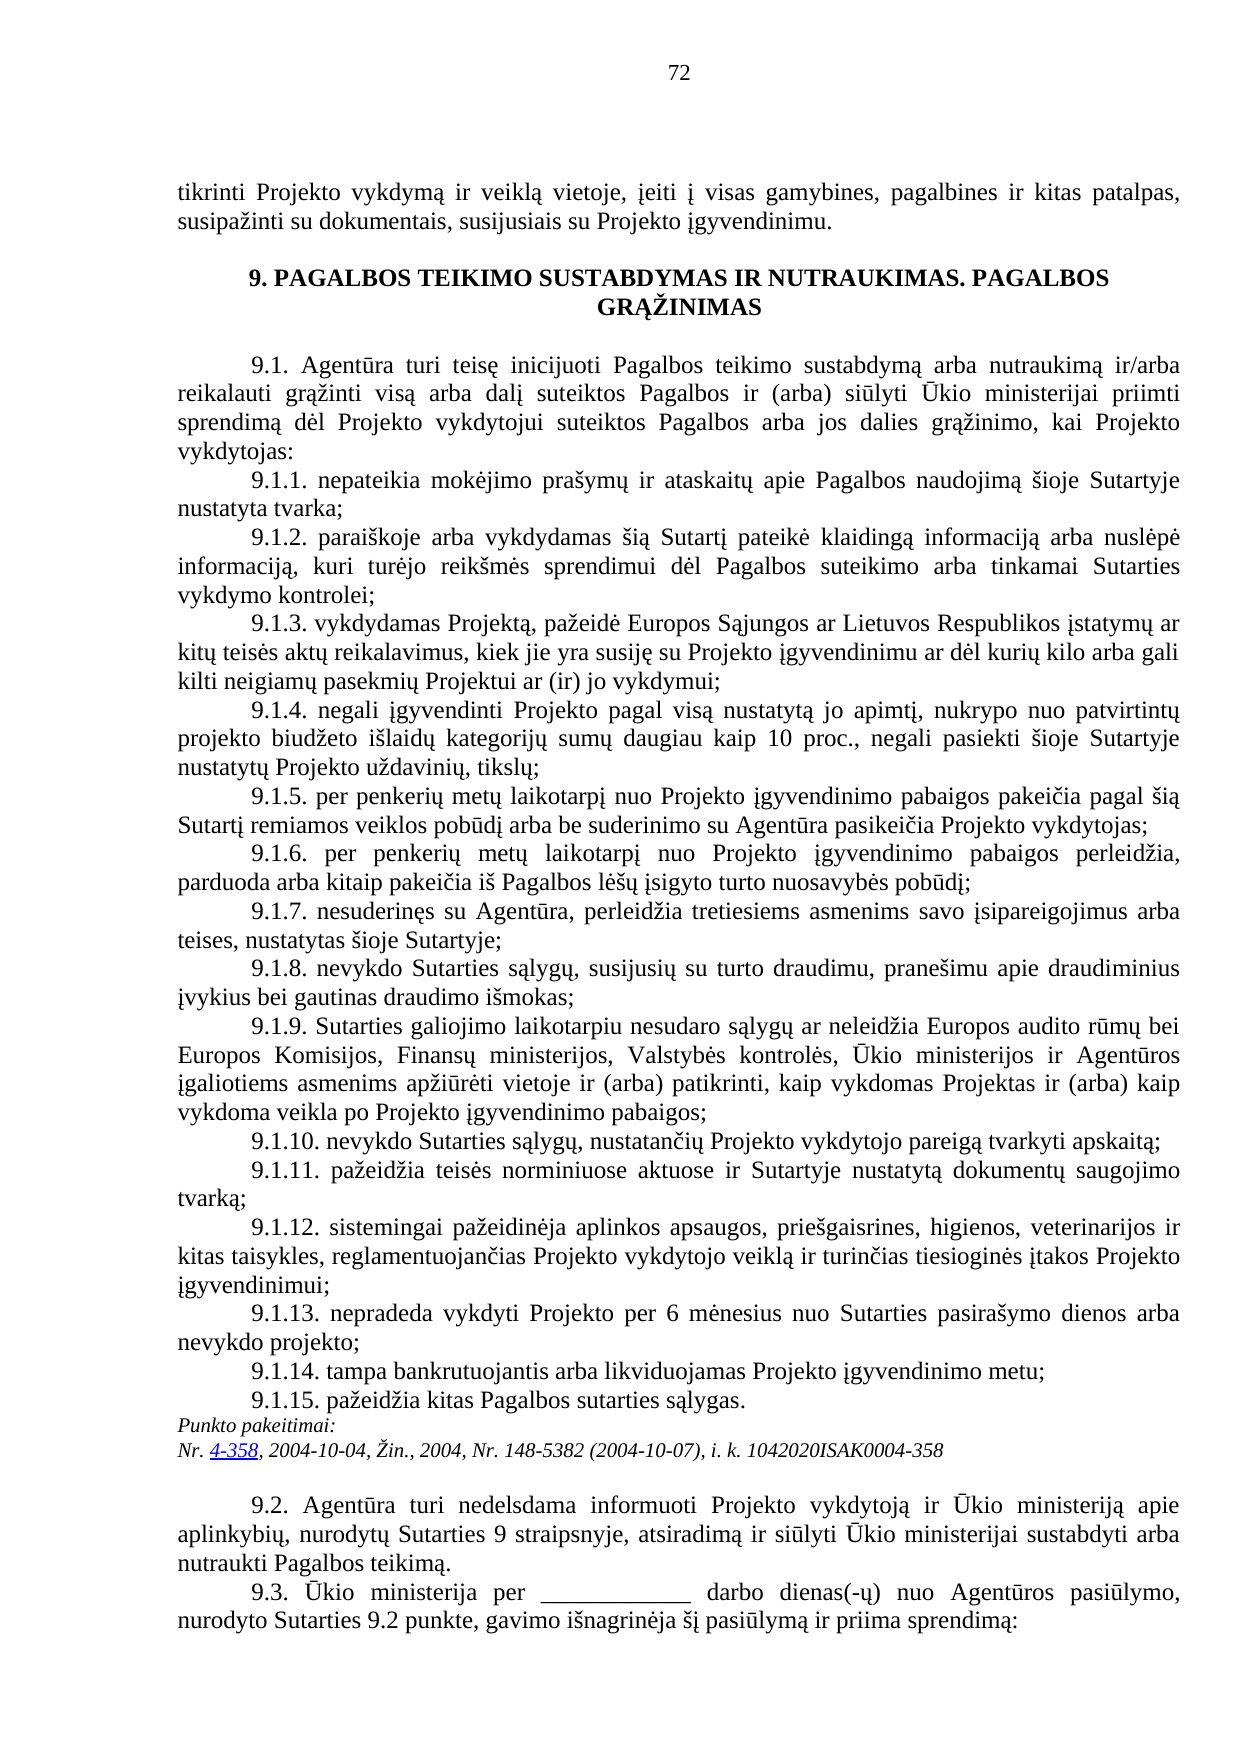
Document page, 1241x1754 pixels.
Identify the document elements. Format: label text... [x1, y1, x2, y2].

text 9.1.7. nesuderinęs su Agentūra, perleidžia tretiesiems asmenims savo įsipareigojimus arba teises, nustatytas šioje Sutartyje; [177, 896, 1181, 953]
text 9.1. Agentūra turi teisę inicijuoti Pagalbos teikimo sustabdymą arba nutraukimą ir/arba reikalauti grąžinti visą arba dalį suteiktos Pagalbos ir (arba) siūlyti Ūkio ministerijai priimti sprendimą dėl Projekto vykdytojui suteiktos Pagalbos arba jos dalies grąžinimo, kai Projekto vykdytojas: [177, 350, 1181, 465]
text 9.1.3. vykdydamas Projektą, pažeidė Europos Sąjungos ar Lietuvos Respublikos įstatymų ar kitų teisės aktų reikalavimus, kiek jie yra susiję su Projekto įgyvendinimu ar dėl kurių kilo arba gali kilti neigiamų pasekmių Projektui ar (ir) jo vykdymui; [177, 608, 1181, 695]
text tikrinti Projekto vykdymą ir veiklą vietoje, įeiti į visas gamybines, pagalbines ir kitas patalpas, susipažinti su dokumentais, susijusiais su Projekto įgyvendinimu. [177, 177, 1181, 235]
text 9. PAGALBOS TEIKIMO SUSTABDYMAS IR NUTRAUKIMAS. PAGALBOS GRĄŽINIMAS [177, 263, 1181, 321]
text 9.1.8. nevykdo Sutarties sąlygų, susijusių su turto draudimu, pranešimu apie draudiminius įvykius bei gautinas draudimo išmokas; [177, 953, 1181, 1011]
text 9.1.5. per penkerių metų laikotarpį nuo Projekto įgyvendinimo pabaigos pakeičia pagal šią Sutartį remiamos veiklos pobūdį arba be suderinimo su Agentūra pasikeičia Projekto vykdytojas; [177, 781, 1181, 838]
text 9.1.10. nevykdo Sutarties sąlygų, nustatančių Projekto vykdytojo pareigą tvarkyti apskaitą; [177, 1126, 1181, 1155]
text 9.1.2. paraiškoje arba vykdydamas šią Sutartį pateikė klaidingą informaciją arba nuslėpė informaciją, kuri turėjo reikšmės sprendimui dėl Pagalbos suteikimo arba tinkamai Sutarties vykdymo kontrolei; [177, 522, 1181, 608]
text 9.1.9. Sutarties galiojimo laikotarpiu nesudaro sąlygų ar neleidžia Europos audito rūmų bei Europos Komisijos, Finansų ministerijos, Valstybės kontrolės, Ūkio ministerijos ir Agentūros įgaliotiems asmenims apžiūrėti vietoje ir (arba) patikrinti, kaip vykdomas Projektas ir (arba) kaip vykdoma veikla po Projekto įgyvendinimo pabaigos; [177, 1011, 1181, 1126]
text 9.1.12. sistemingai pažeidinėja aplinkos apsaugos, priešgaisrines, higienos, veterinarijos ir kitas taisykles, reglamentuojančias Projekto vykdytojo veiklą ir turinčias tiesioginės įtakos Projekto įgyvendinimui; [177, 1212, 1181, 1298]
text Nr. 4-358, 2004-10-04, Žin., 2004, Nr. 148-5382 (2004-10-07), i. k. 1042020ISAK0004-358 [177, 1437, 1181, 1462]
text 9.1.14. tampa bankrutuojantis arba likviduojamas Projekto įgyvendinimo metu; [177, 1356, 1181, 1385]
text 9.1.1. nepateikia mokėjimo prašymų ir ataskaitų apie Pagalbos naudojimą šioje Sutartyje nustatyta tvarka; [177, 465, 1181, 522]
text 9.1.6. per penkerių metų laikotarpį nuo Projekto įgyvendinimo pabaigos perleidžia, parduoda arba kitaip pakeičia iš Pagalbos lėšų įsigyto turto nuosavybės pobūdį; [177, 838, 1181, 896]
text 9.1.13. nepradeda vykdyti Projekto per 6 mėnesius nuo Sutarties pasirašymo dienos arba nevykdo projekto; [177, 1298, 1181, 1356]
text 9.1.11. pažeidžia teisės norminiuose aktuose ir Sutartyje nustatytą dokumentų saugojimo tvarką; [177, 1155, 1181, 1212]
text 9.1.4. negali įgyvendinti Projekto pagal visą nustatytą jo apimtį, nukrypo nuo patvirtintų projekto biudžeto išlaidų kategorijų sumų daugiau kaip 10 proc., negali pasiekti šioje Sutartyje nustatytų Projekto uždavinių, tikslų; [177, 695, 1181, 781]
text Punkto pakeitimai: [177, 1413, 1181, 1437]
text 9.1.15. pažeidžia kitas Pagalbos sutarties sąlygas. [177, 1385, 1181, 1413]
text 9.3. Ūkio ministerija per ____________ darbo dienas(-ų) nuo Agentūros pasiūlymo, nurodyto Sutarties 9.2 punkte, gavimo išnagrinėja šį pasiūlymą ir priima sprendimą: [177, 1577, 1181, 1634]
text 9.2. Agentūra turi nedelsdama informuoti Projekto vykdytoją ir Ūkio ministeriją apie aplinkybių, nurodytų Sutarties 9 straipsnyje, atsiradimą ir siūlyti Ūkio ministerijai sustabdyti arba nutraukti Pagalbos teikimą. [177, 1490, 1181, 1577]
